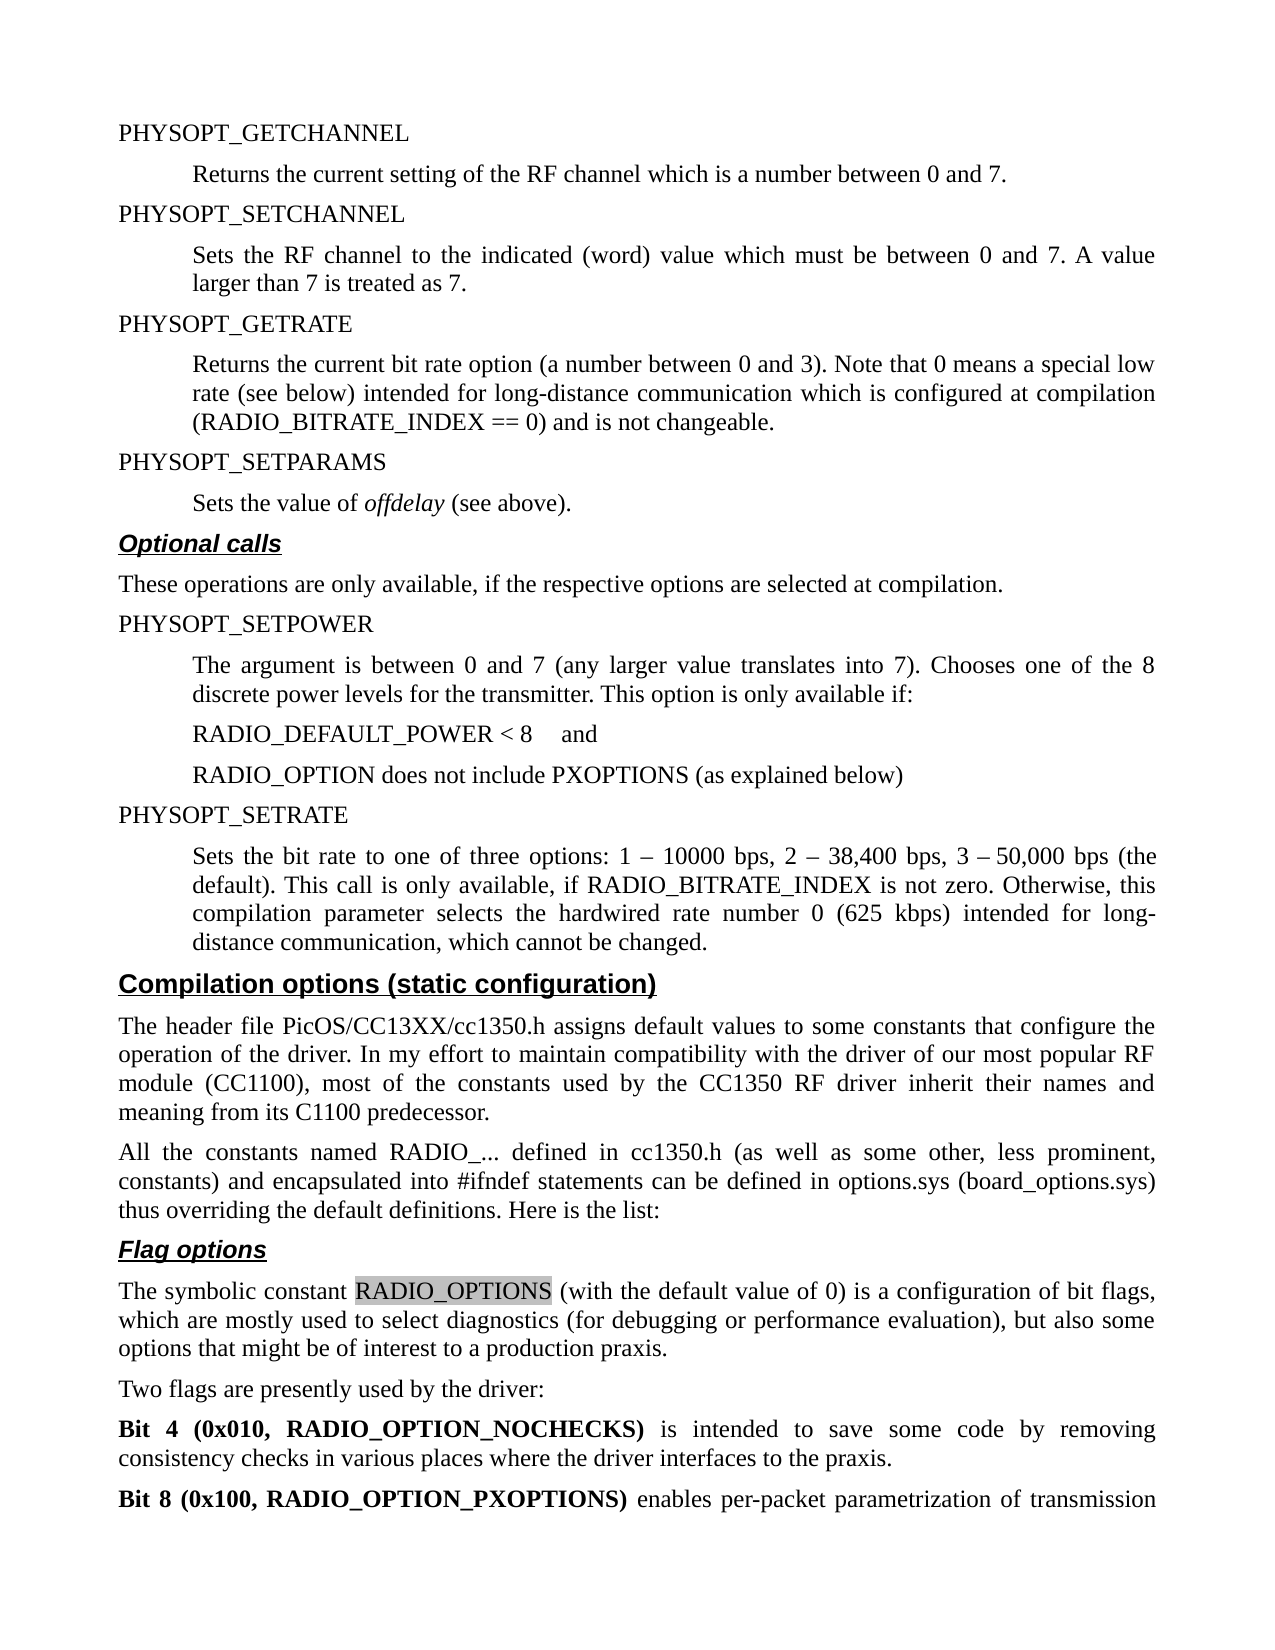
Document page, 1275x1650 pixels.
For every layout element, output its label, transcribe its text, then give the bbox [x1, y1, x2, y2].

text Sets the value of offdelay (see above). [192, 488, 1157, 517]
text Returns the current bit rate option (a number between 0 and 3). Note that 0 means a special low rate (see below) intended for long-distance communication which is configured at compilation (RADIO_BITRATE_INDEX == 0) and is not changeable. [192, 349, 1157, 436]
text Bit 4 (0x010, RADIO_OPTION_NOCHECKS) is intended to save some code by removing consistency checks in various places where the driver interfaces to the praxis. [118, 1414, 1157, 1472]
text RADIO_OPTION does not include PXOPTIONS (as explained below) [192, 760, 1157, 789]
subtitle Compilation options (static configuration) [118, 968, 1157, 999]
subtitle Optional calls [118, 528, 1157, 557]
text RADIO_DEFAULT_POWER < 8 and [192, 719, 1157, 748]
text Bit 8 (0x100, RADIO_OPTION_PXOPTIONS) enables per-packet parametrization of transmission [118, 1484, 1157, 1513]
subtitle Flag options [118, 1236, 1157, 1264]
text Two flags are presently used by the driver: [118, 1374, 1157, 1403]
text The argument is between 0 and 7 (any larger value translates into 7). Chooses one of the 8 discrete power levels for the transmitter. This option is only available if: [192, 650, 1157, 708]
text Sets the bit rate to one of three options: 1 – 10000 bps, 2 – 38,400 bps, 3 – 50,000 bps (the default). This call is only available, if RADIO_BITRATE_INDEX is not zero. Otherwise, this compilation parameter selects the hardwired rate number 0 (625 kbps) intended for long-distance communication, which cannot be changed. [192, 841, 1157, 956]
text PHYSOPT_SETRATE [118, 800, 1157, 829]
text PHYSOPT_GETRATE [118, 309, 1157, 338]
text The symbolic constant RADIO_OPTIONS (with the default value of 0) is a configuration of bit flags, which are mostly used to select diagnostics (for debugging or performance evaluation), but also some options that might be of interest to a production praxis. [118, 1276, 1157, 1362]
text These operations are only available, if the respective options are selected at compilation. [118, 569, 1157, 598]
text Sets the RF channel to the indicated (word) value which must be between 0 and 7. A value larger than 7 is treated as 7. [192, 240, 1157, 297]
text PHYSOPT_SETCHANNEL [118, 199, 1157, 228]
text All the constants named RADIO_... defined in cc1350.h (as well as some other, less prominent, constants) and encapsulated into #ifndef statements can be defined in options.sys (board_options.sys) thus overriding the default definitions. Here is the list: [118, 1137, 1157, 1224]
text PHYSOPT_GETCHANNEL [118, 118, 1157, 147]
text The header file PicOS/CC13XX/cc1350.h assigns default values to some constants that configure the operation of the driver. In my effort to maintain compatibility with the driver of our most popular RF module (CC1100), most of the constants used by the CC1350 RF driver inherit their names and meaning from its C1100 predecessor. [118, 1011, 1157, 1126]
text PHYSOPT_SETPARAMS [118, 447, 1157, 476]
text Returns the current setting of the RF channel which is a number between 0 and 7. [192, 159, 1157, 187]
text PHYSOPT_SETPOWER [118, 609, 1157, 638]
